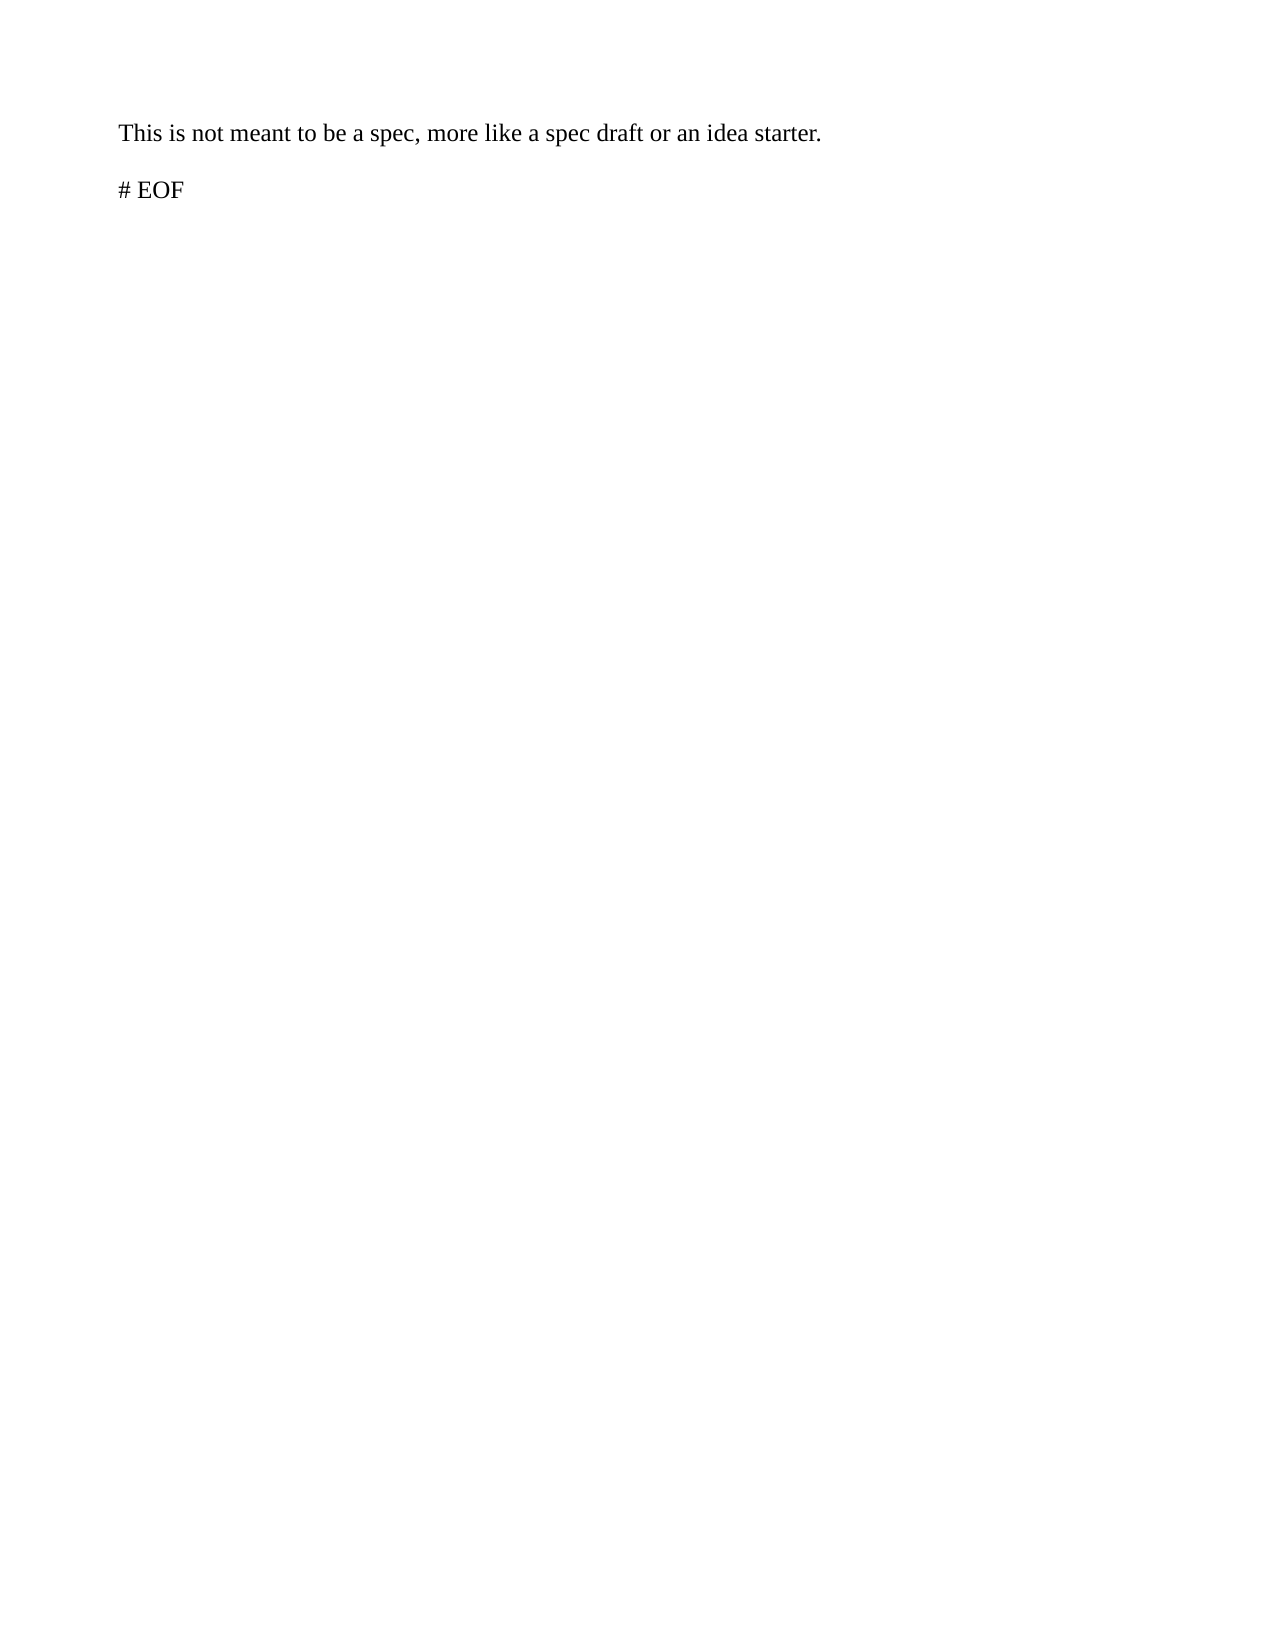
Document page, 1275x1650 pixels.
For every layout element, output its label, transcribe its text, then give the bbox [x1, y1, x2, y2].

text This is not meant to be a spec, more like a spec draft or an idea starter. [118, 118, 1157, 147]
text # EOF [118, 176, 1157, 204]
